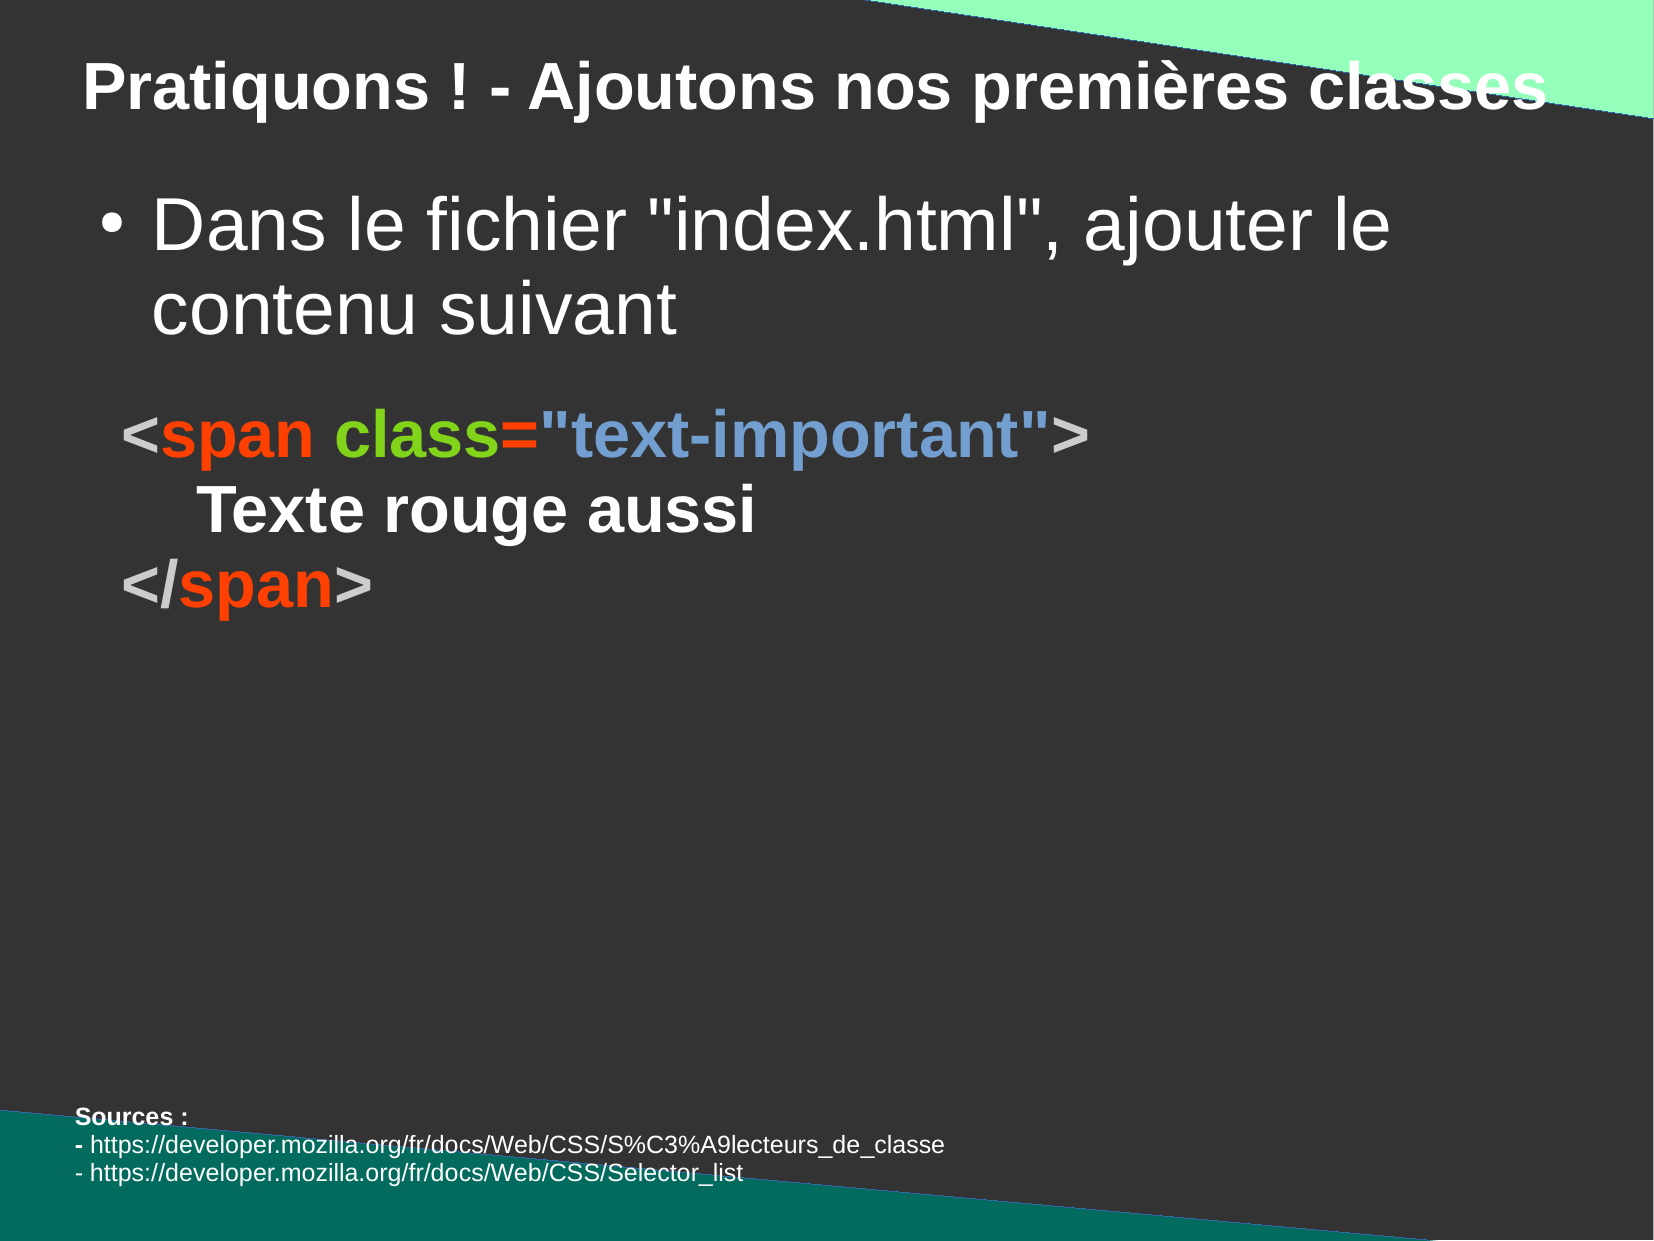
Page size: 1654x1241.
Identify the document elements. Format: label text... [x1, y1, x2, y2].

text_box [865, 0, 1654, 119]
text_box Sources : - https://developer.mozilla.org/fr/docs/Web/CSS/S%C3%A9lecteurs_de_classe - https://developer.mozilla.org/fr/docs/Web/CSS/Selector_list [60, 1094, 1546, 1227]
text_box <span class="text-important"> Texte rouge aussi </span> [106, 389, 1548, 638]
title Pratiquons ! - Ajoutons nos premières classes [82, 49, 1571, 152]
list Dans le fichier "index.html", ajouter le contenu suivant [80, 182, 1605, 355]
